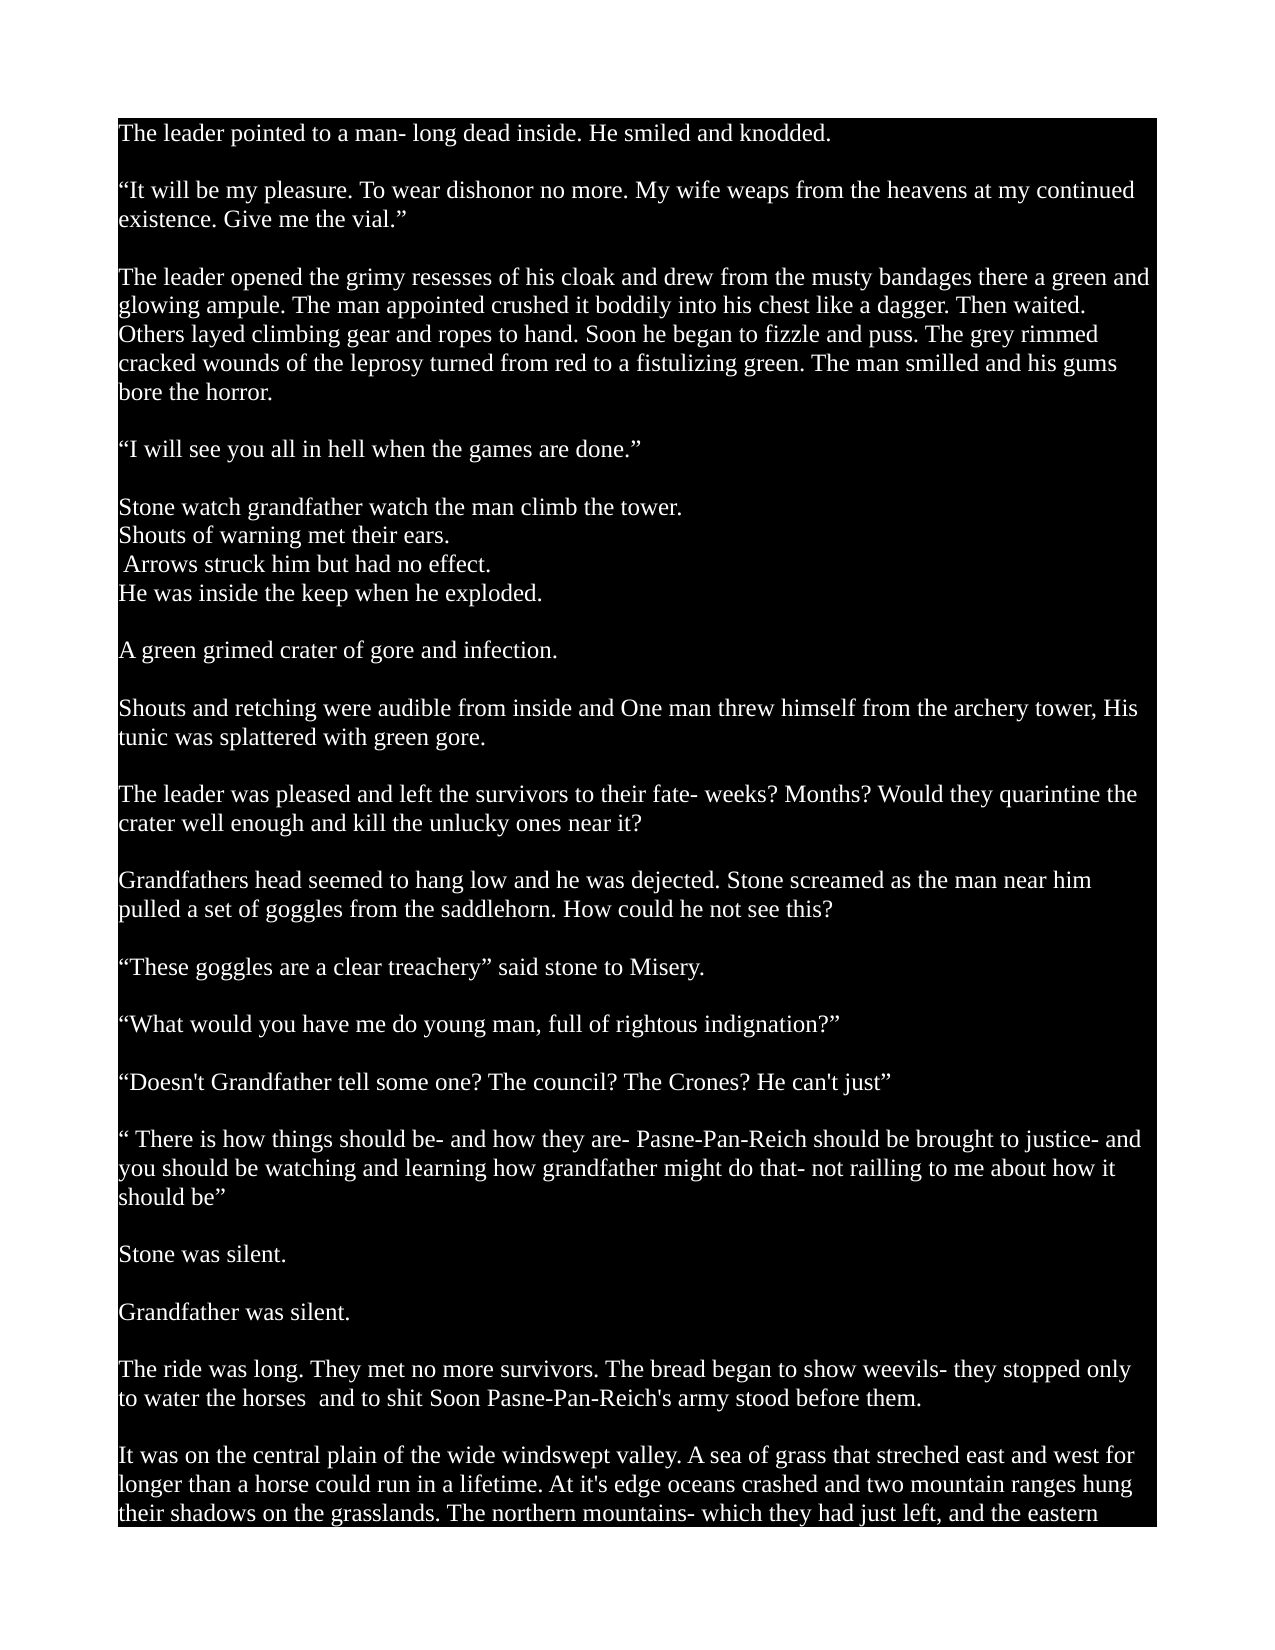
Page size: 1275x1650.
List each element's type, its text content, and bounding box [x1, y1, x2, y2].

text Arrows struck him but had no effect. [118, 549, 1157, 578]
text “Doesn't Grandfather tell some one? The council? The Crones? He can't just” “ There is how things should be- and how they are- Pasne-Pan-Reich should be brought to justice- and you should be watching and learning how grandfather might do that- not railling to me about how it should be” [118, 1067, 1157, 1211]
text Stone was silent. Grandfather was silent. [118, 1239, 1157, 1326]
text “These goggles are a clear treachery” said stone to Misery. “What would you have me do young man, full of rightous indignation?” [118, 952, 1157, 1038]
text Stone watch grandfather watch the man climb the tower. [118, 492, 1157, 521]
text He was inside the keep when he exploded. [118, 578, 1157, 607]
text The leader opened the grimy resesses of his cloak and drew from the musty bandages there a green and glowing ampule. The man appointed crushed it boddily into his chest like a dagger. Then waited. Others layed climbing gear and ropes to hand. Soon he began to fizzle and puss. The grey rimmed cracked wounds of the leprosy turned from red to a fistulizing green. The man smilled and his gums bore the horror. “I will see you all in hell when the games are done.” [118, 262, 1157, 463]
text The leader was pleased and left the survivors to their fate- weeks? Months? Would they quarintine the crater well enough and kill the unlucky ones near it? [118, 779, 1157, 837]
text Shouts and retching were audible from inside and One man threw himself from the archery tower, His tunic was splattered with green gore. [118, 693, 1157, 751]
text The ride was long. They met no more survivors. The bread began to show weevils- they stopped only to water the horses and to shit Soon Pasne-Pan-Reich's army stood before them. It was on the central plain of the wide windswept valley. A sea of grass that streched east and west for longer than a horse could run in a lifetime. At it's edge oceans crashed and two mountain ranges hung their shadows on the grasslands. The northern mountains- which they had just left, and the eastern [118, 1354, 1157, 1527]
text A green grimed crater of gore and infection. [118, 636, 1157, 664]
text The leader pointed to a man- long dead inside. He smiled and knodded. “It will be my pleasure. To wear dishonor no more. My wife weaps from the heavens at my continued existence. Give me the vial.” [118, 118, 1157, 233]
text Shouts of warning met their ears. [118, 521, 1157, 549]
text Grandfathers head seemed to hang low and he was dejected. Stone screamed as the man near him pulled a set of goggles from the saddlehorn. How could he not see this? [118, 866, 1157, 923]
